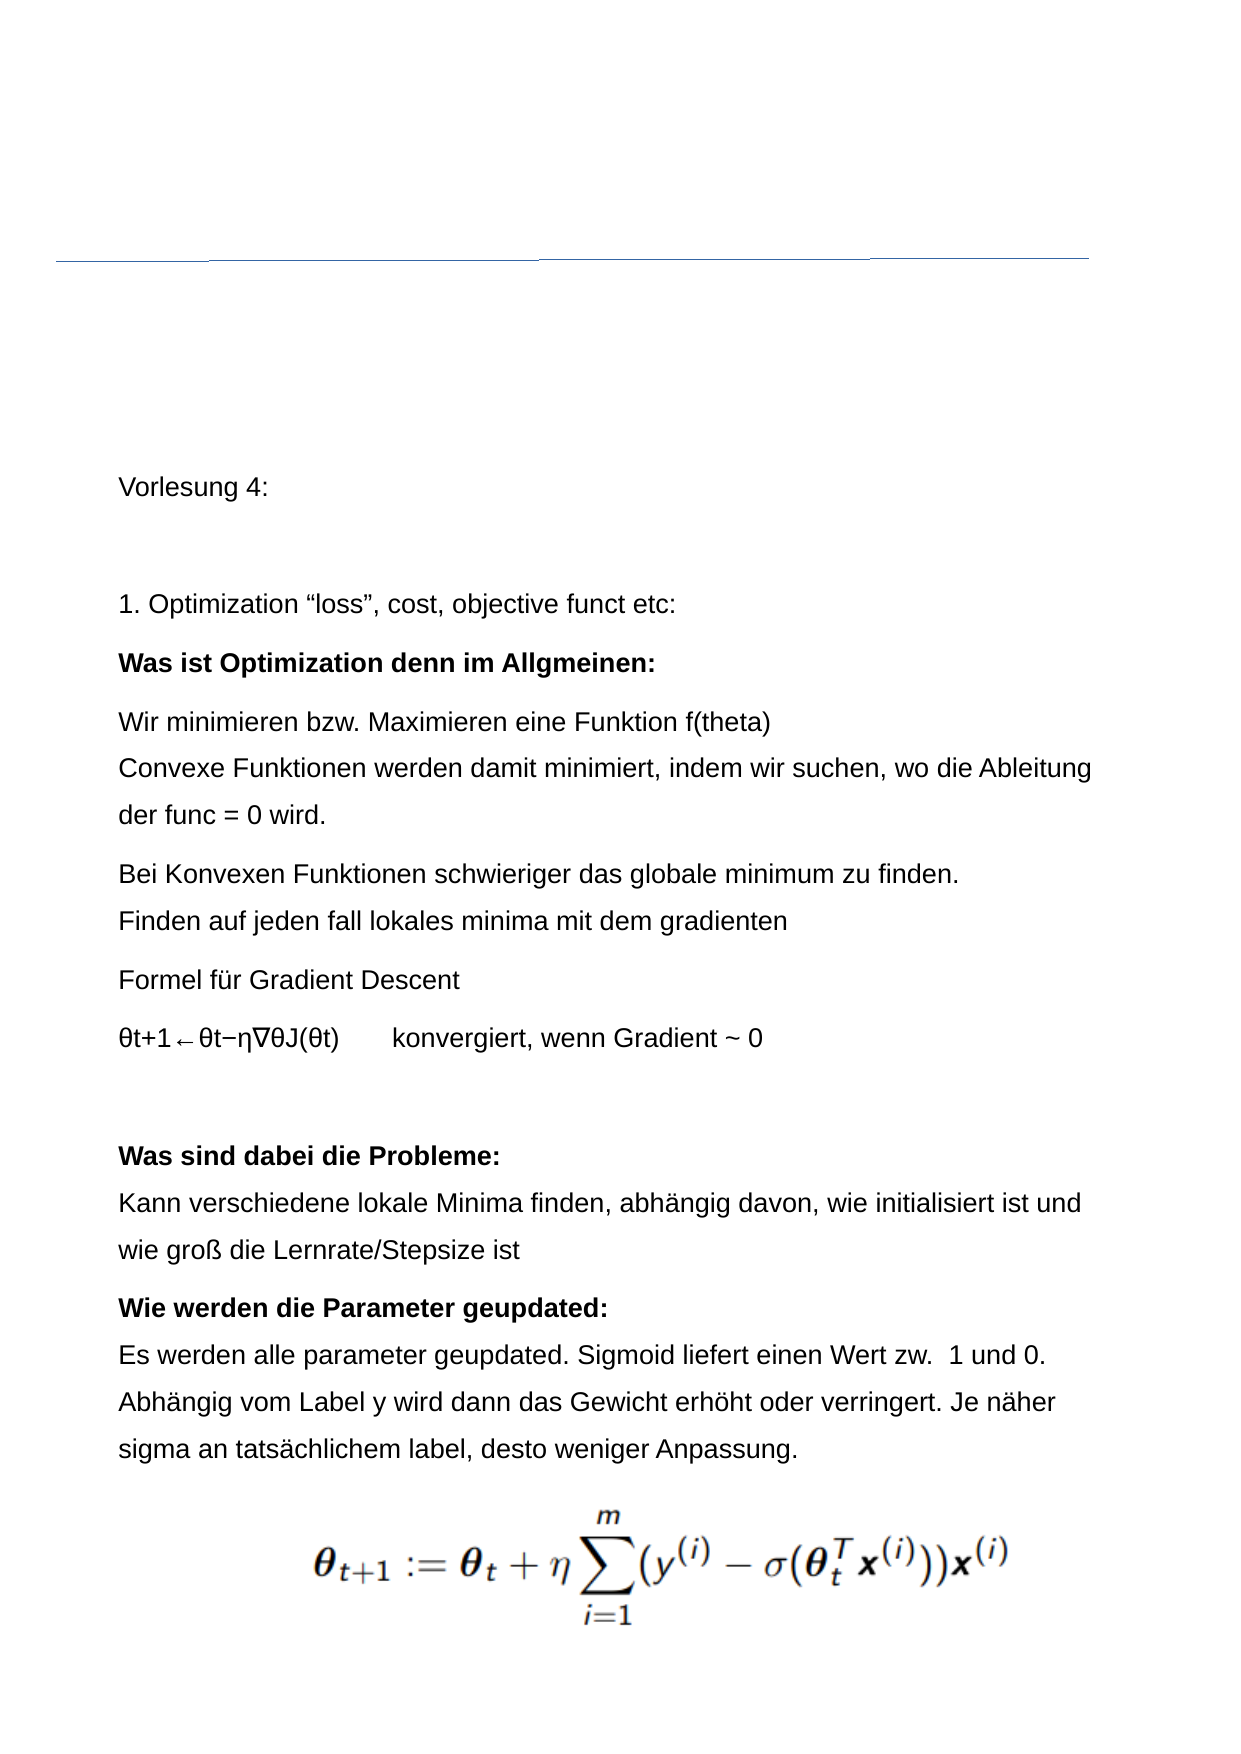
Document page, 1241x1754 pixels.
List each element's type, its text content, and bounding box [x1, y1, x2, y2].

text Was sind dabei die Probleme: Kann verschiedene lokale Minima finden, abhängig davon, wie initialisiert ist und wie groß die Lernrate/Stepsize ist [118, 1140, 1122, 1265]
text Bei Konvexen Funktionen schwieriger das globale minimum zu finden. Finden auf jeden fall lokales minima mit dem gradienten [118, 858, 1122, 936]
text Formel für Gradient Descent [118, 964, 1122, 995]
picture [281, 1507, 1056, 1633]
text Wie werden die Parameter geupdated: Es werden alle parameter geupdated. Sigmoid liefert einen Wert zw. 1 und 0. Abhängig vom Label y wird dann das Gewicht erhöht oder verringert. Je näher sigma an tatsächlichem label, desto weniger Anpassung. [118, 1292, 1122, 1511]
text Wir minimieren bzw. Maximieren eine Funktion f(theta) Convexe Funktionen werden damit minimiert, indem wir suchen, wo die Ableitung der func = 0 wird. [118, 706, 1122, 831]
text θt+1←θt−η∇θJ(θt) konvergiert, wenn Gradient ~ 0 [118, 1022, 1122, 1054]
text Vorlesung 4: [118, 471, 1122, 502]
text 1. Optimization “loss”, cost, objective funct etc: [118, 588, 1122, 619]
text Was ist Optimization denn im Allgmeinen: [118, 647, 1122, 678]
